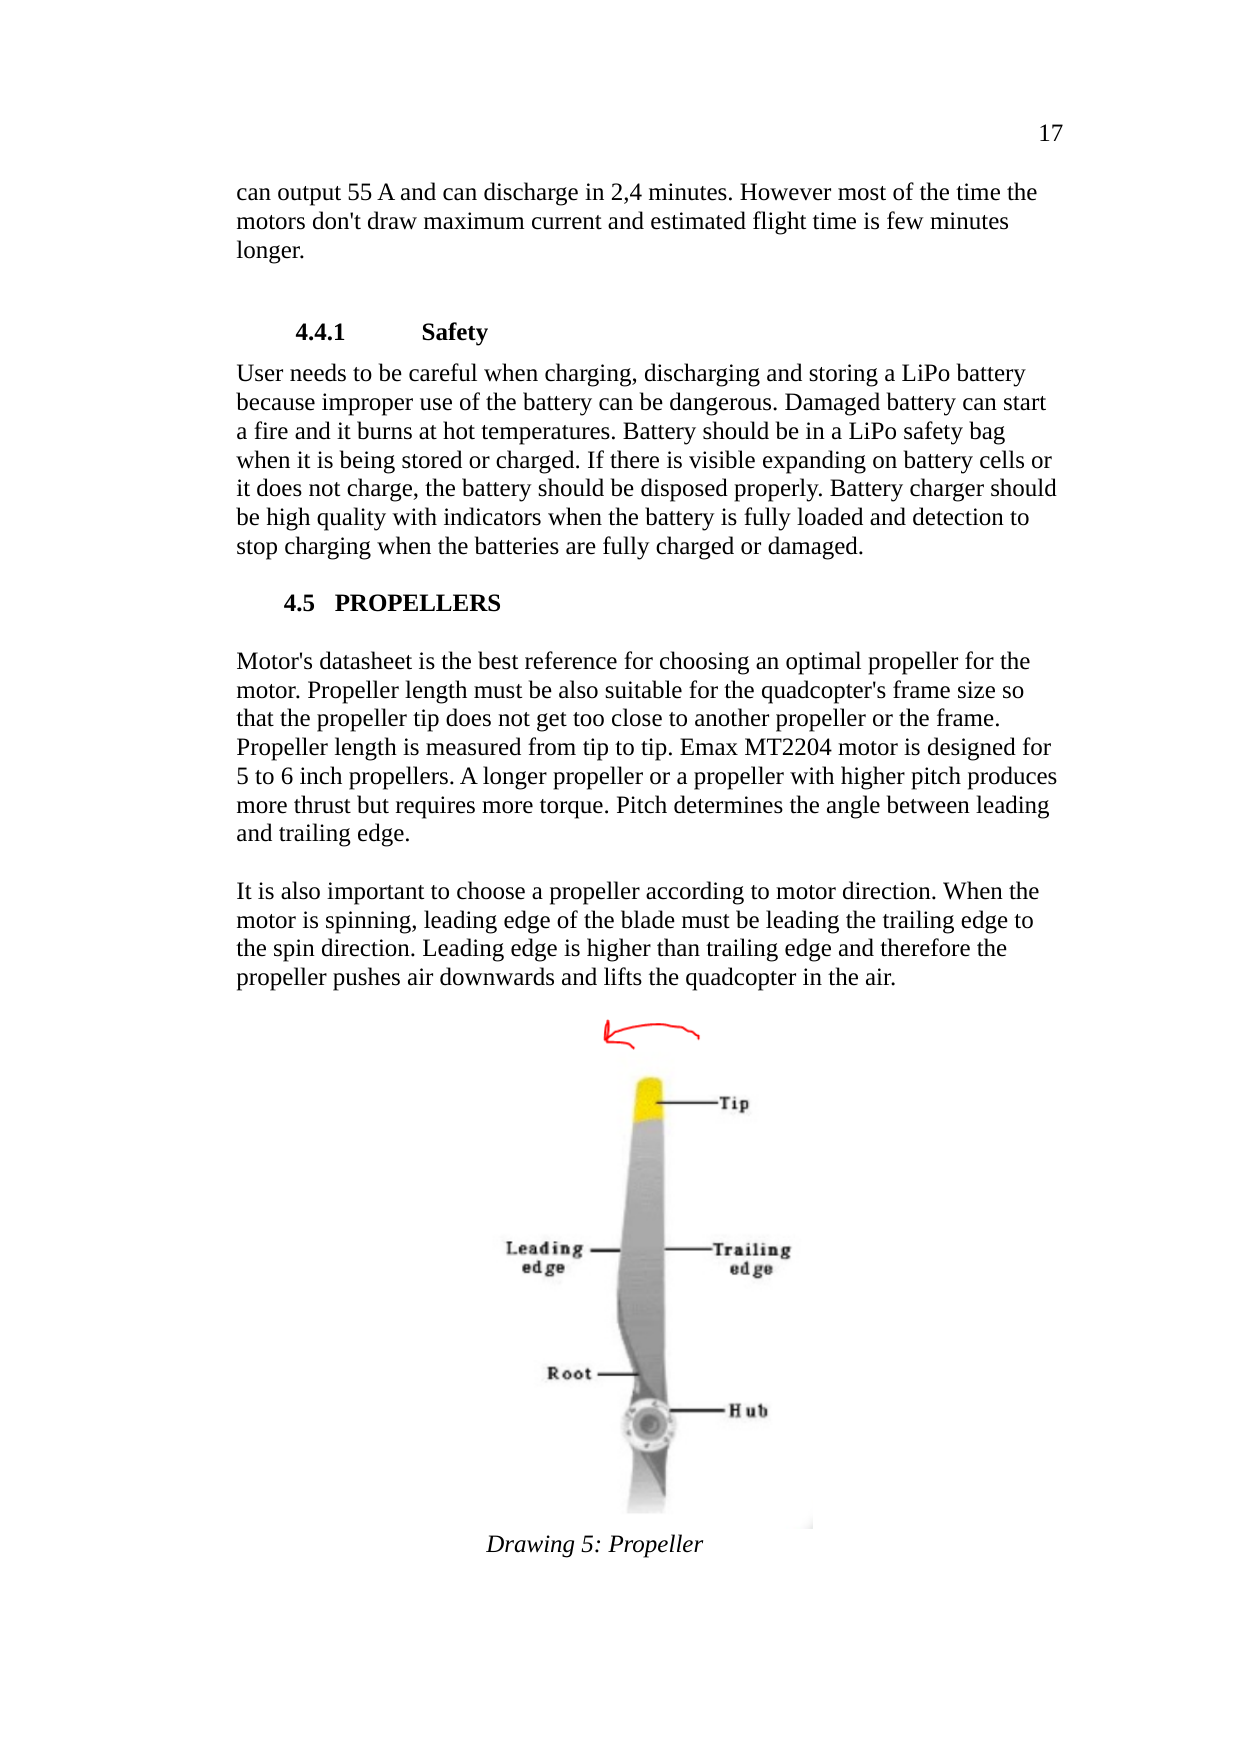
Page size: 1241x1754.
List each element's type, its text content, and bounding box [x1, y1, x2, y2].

text Drawing 5: Propeller [486, 1529, 813, 1558]
text Motor's datasheet is the best reference for choosing an optimal propeller for the motor. Propeller length must be also suitable for the quadcopter's frame size so that the propeller tip does not get too close to another propeller or the frame. Propeller length is measured from tip to tip. Emax MT2204 motor is designed for 5 to 6 inch propellers. A longer propeller or a propeller with higher pitch produces more thrust but requires more torque. Pitch determines the angle between leading and trailing edge. [236, 646, 1063, 847]
text It is also important to choose a propeller according to motor direction. When the motor is spinning, leading edge of the blade must be leading the trailing edge to the spin direction. Leading edge is higher than trailing edge and therefore the propeller pushes air downwards and lifts the quadcopter in the air. [236, 876, 1063, 991]
text can output 55 A and can discharge in 2,4 minutes. However most of the time the motors don't draw maximum current and estimated flight time is few minutes longer. [236, 177, 1063, 263]
subtitle Propellers [283, 588, 1063, 617]
text User needs to be careful when charging, discharging and storing a LiPo battery because improper use of the battery can be dangerous. Damaged battery can start a fire and it burns at hot temperatures. Battery should be in a LiPo safety bag when it is being stored or charged. If there is visible expanding on battery cells or it does not charge, the battery should be disposed properly. Battery charger should be high quality with indicators when the battery is fully loaded and detection to stop charging when the batteries are fully charged or damaged. [236, 358, 1063, 560]
subtitle Safety [295, 317, 1063, 346]
picture [486, 1019, 813, 1529]
